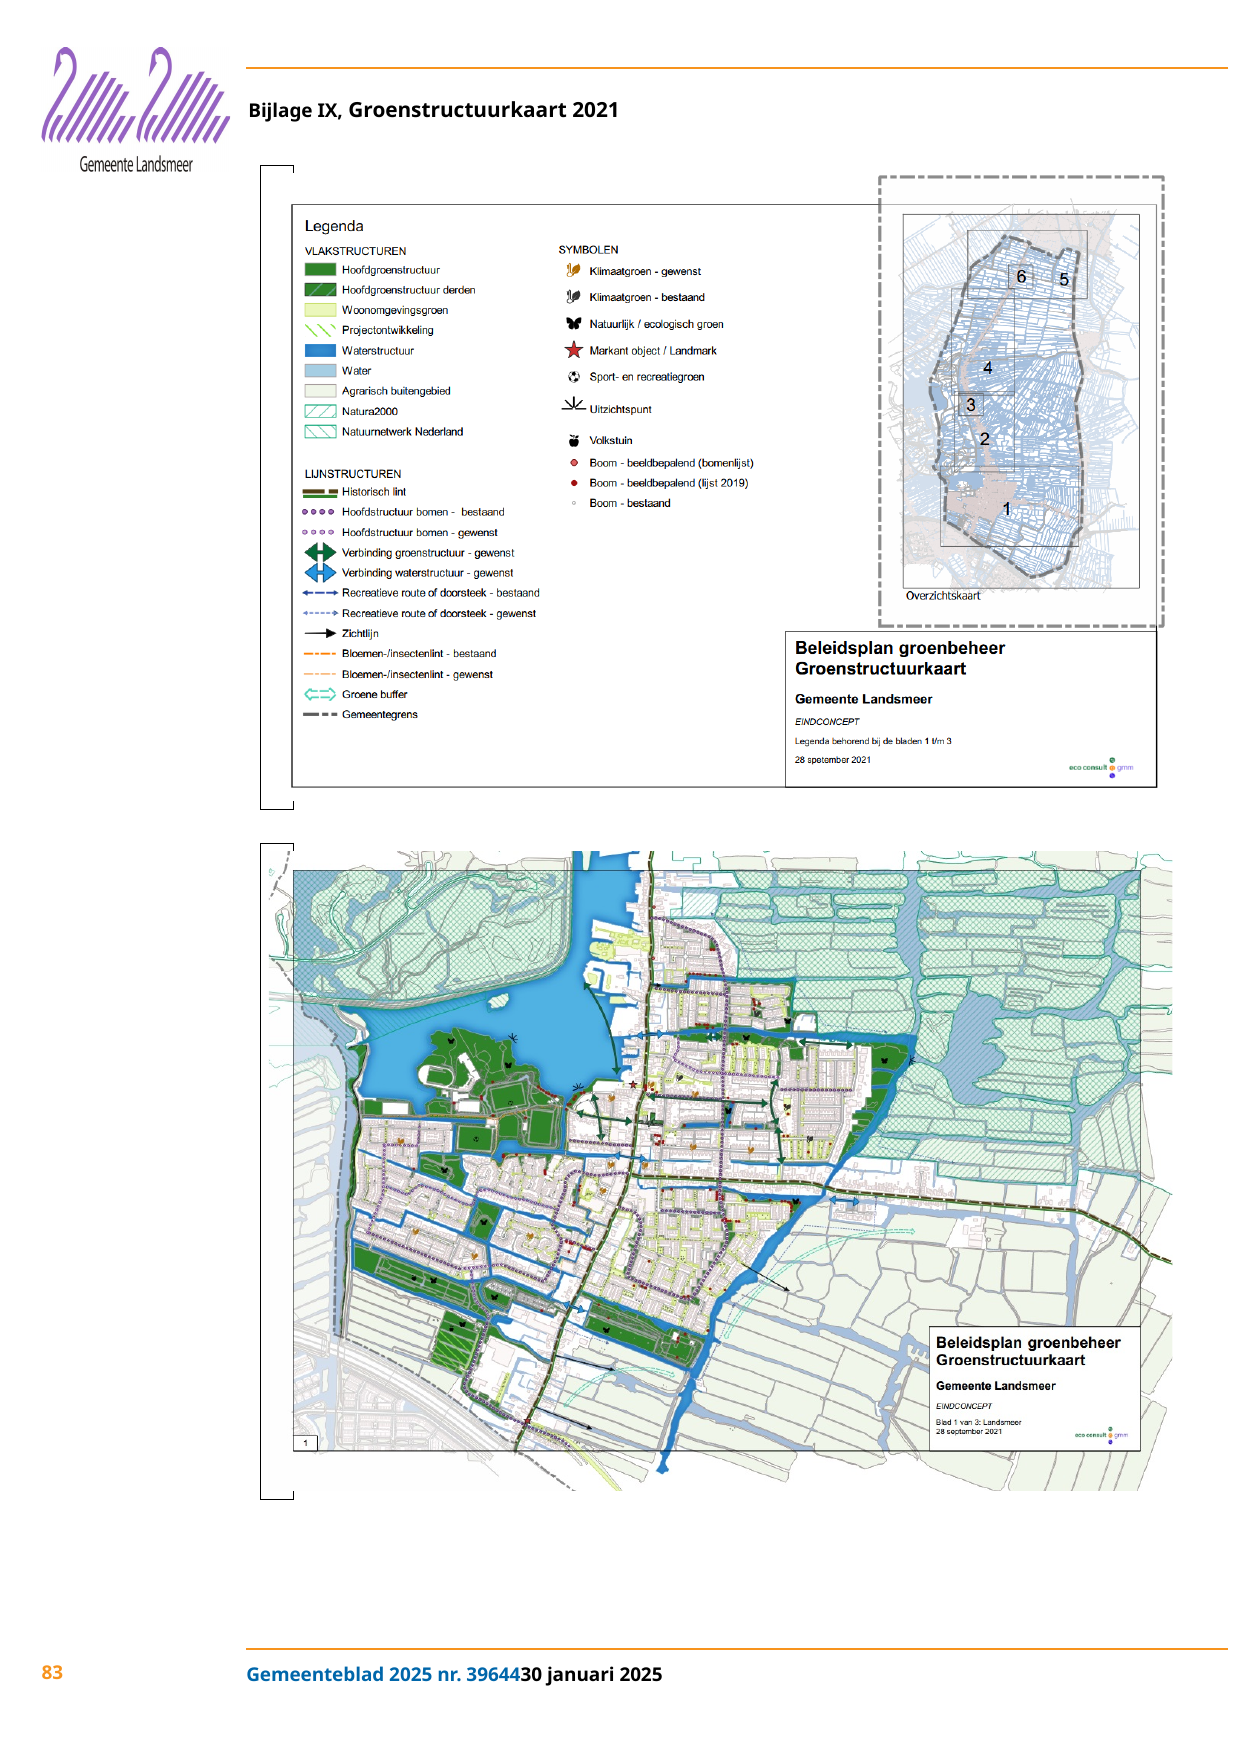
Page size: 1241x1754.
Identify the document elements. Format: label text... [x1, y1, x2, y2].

picture [268, 851, 1173, 1491]
picture [41, 47, 231, 172]
text Bijlage IX, Groenstructuurkaart 2021 [248, 95, 1152, 123]
picture [268, 173, 1173, 801]
